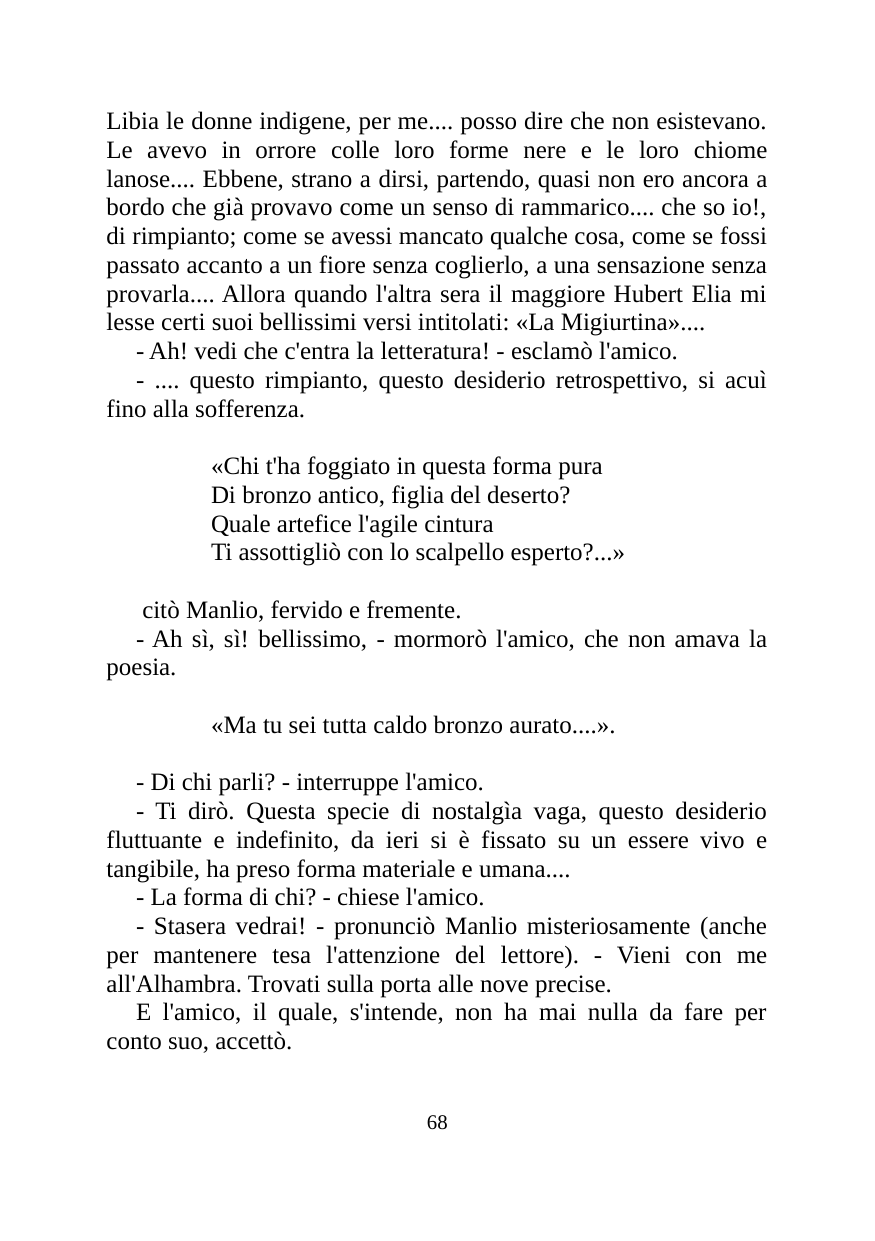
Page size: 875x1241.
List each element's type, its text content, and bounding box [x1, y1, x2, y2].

text - .... questo rimpianto, questo desiderio retrospettivo, si acuì fino alla sofferenza. [106, 365, 768, 422]
text - Ti dirò. Questa specie di nostalgìa vaga, questo desiderio fluttuante e indefinito, da ieri si è fissato su un essere vivo e tangibile, ha preso forma materiale e umana.... [106, 796, 768, 882]
text Quale artefice l'agile cintura [181, 509, 768, 537]
text - Ah! vedi che c'entra la letteratura! - esclamò l'amico. [106, 336, 768, 365]
text «Chi t'ha foggiato in questa forma pura [181, 451, 768, 480]
text «Ma tu sei tutta caldo bronzo aurato....». [181, 710, 768, 739]
text citò Manlio, fervido e fremente. [106, 595, 768, 624]
text Ti assottigliò con lo scalpello esperto?...» [181, 537, 768, 566]
text - Stasera vedrai! - pronunciò Manlio misteriosamente (anche per mantenere tesa l'attenzione del lettore). - Vieni con me all'Alhambra. Trovati sulla porta alle nove precise. [106, 911, 768, 997]
text Libia le donne indigene, per me.... posso dire che non esistevano. Le avevo in orrore colle loro forme nere e le loro chiome lanose.... Ebbene, strano a dirsi, partendo, quasi non ero ancora a bordo che già provavo come un senso di rammarico.... che so io!, di rimpianto; come se avessi mancato qualche cosa, come se fossi passato accanto a un fiore senza coglierlo, a una sensazione senza provarla.... Allora quando l'altra sera il maggiore Hubert Elia mi lesse certi suoi bellissimi versi intitolati: «La Migiurtina».... [106, 106, 768, 336]
text - Ah sì, sì! bellissimo, - mormorò l'amico, che non amava la poesia. [106, 624, 768, 681]
text Di bronzo antico, figlia del deserto? [181, 480, 768, 509]
text - Di chi parli? - interruppe l'amico. [106, 767, 768, 796]
text E l'amico, il quale, s'intende, non ha mai nulla da fare per conto suo, accettò. [106, 997, 768, 1055]
text - La forma di chi? - chiese l'amico. [106, 882, 768, 911]
